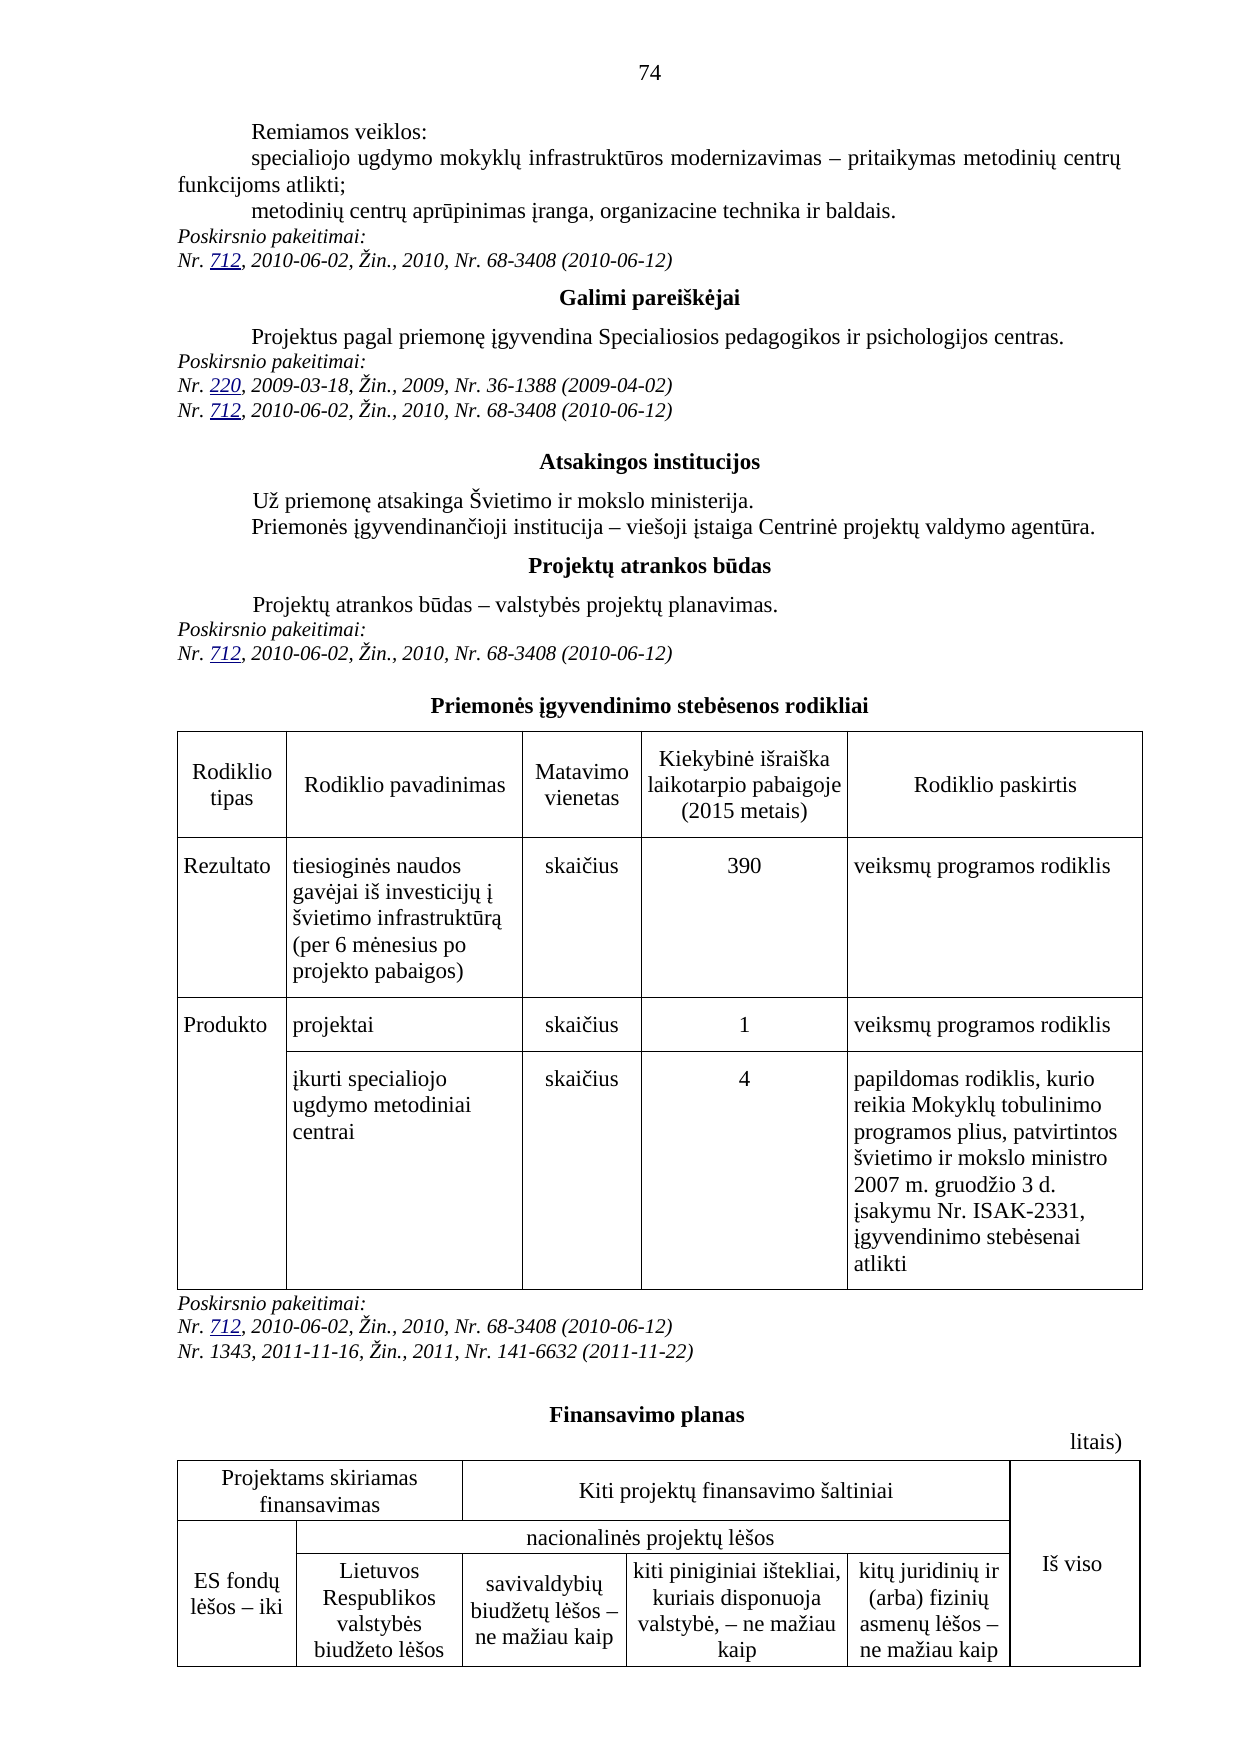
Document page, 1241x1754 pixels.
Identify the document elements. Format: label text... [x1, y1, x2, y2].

table_cell savivaldybių biudžetų lėšos – ne mažiau kaip [463, 1554, 626, 1666]
text Remiamos veiklos: [177, 118, 1122, 144]
text Projektų atrankos būdas [177, 552, 1122, 578]
text Atsakingos institucijos [177, 448, 1122, 474]
table_cell nacionalinės projektų lėšos [297, 1521, 1009, 1553]
text Poskirsnio pakeitimai: [177, 349, 1122, 373]
text Nr. 220, 2009-03-18, Žin., 2009, Nr. 36-1388 (2009-04-02) [177, 373, 1122, 397]
table_header Rodiklio paskirtis [848, 732, 1142, 837]
text Priemonės įgyvendinimo stebėsenos rodikliai [177, 692, 1122, 718]
text Nr. 712, 2010-06-02, Žin., 2010, Nr. 68-3408 (2010-06-12) [177, 248, 1122, 272]
table_cell kitų juridinių ir (arba) fizinių asmenų lėšos – ne mažiau kaip [848, 1554, 1009, 1666]
text Poskirsnio pakeitimai: [177, 223, 1122, 248]
table_header Kiti projektų finansavimo šaltiniai [463, 1461, 1009, 1520]
text litais) [177, 1428, 1122, 1454]
text Nr. 712, 2010-06-02, Žin., 2010, Nr. 68-3408 (2010-06-12) [177, 397, 1122, 422]
table_cell skaičius [523, 838, 641, 997]
table_cell Rezultato [178, 838, 286, 997]
table_header Kiekybinė išraiška laikotarpio pabaigoje (2015 metais) [642, 732, 847, 837]
text metodinių centrų aprūpinimas įranga, organizacine technika ir baldais. [177, 197, 1122, 223]
text Galimi pareiškėjai [177, 284, 1122, 311]
text Poskirsnio pakeitimai: [177, 1290, 1122, 1314]
text Poskirsnio pakeitimai: [177, 617, 1122, 641]
table_cell skaičius [523, 998, 641, 1051]
text specialiojo ugdymo mokyklų infrastruktūros modernizavimas – pritaikymas metodinių centrų funkcijoms atlikti; [177, 144, 1122, 197]
table_cell veiksmų programos rodiklis [848, 838, 1142, 997]
table_cell projektai [287, 998, 522, 1051]
text Už priemonę atsakinga Švietimo ir mokslo ministerija. [177, 487, 1122, 513]
table_header Rodiklio tipas [178, 732, 286, 837]
text Nr. 712, 2010-06-02, Žin., 2010, Nr. 68-3408 (2010-06-12) [177, 641, 1122, 665]
table_cell 390 [642, 838, 847, 997]
table_cell tiesioginės naudos gavėjai iš investicijų į švietimo infrastruktūrą (per 6 mėnesius po projekto pabaigos) [287, 838, 522, 997]
table_cell kiti piniginiai ištekliai, kuriais disponuoja valstybė, – ne mažiau kaip [627, 1554, 847, 1666]
table_header Matavimo vienetas [523, 732, 641, 837]
table_cell ES fondų lėšos – iki [178, 1521, 296, 1666]
table_cell skaičius [523, 1052, 641, 1289]
text Projektų atrankos būdas – valstybės projektų planavimas. [215, 591, 1122, 617]
text Nr. 712, 2010-06-02, Žin., 2010, Nr. 68-3408 (2010-06-12) [177, 1314, 1122, 1338]
table_header Projektams skiriamas finansavimas [178, 1461, 462, 1520]
table_cell 4 [642, 1052, 847, 1289]
table_cell papildomas rodiklis, kurio reikia Mokyklų tobulinimo programos plius, patvirtintos švietimo ir mokslo ministro 2007 m. gruodžio 3 d. įsakymu Nr. ISAK-2331, įgyvendinimo stebėsenai atlikti [848, 1052, 1142, 1289]
text Finansavimo planas [177, 1401, 1122, 1428]
table_cell Produkto [178, 998, 286, 1289]
table_cell 1 [642, 998, 847, 1051]
table_cell veiksmų programos rodiklis [848, 998, 1142, 1051]
table_header Iš viso [1011, 1461, 1139, 1666]
text Nr. 1343, 2011-11-16, Žin., 2011, Nr. 141-6632 (2011-11-22) [177, 1338, 1122, 1363]
table_cell Lietuvos Respublikos valstybės biudžeto lėšos [297, 1554, 462, 1666]
text Projektus pagal priemonę įgyvendina Specialiosios pedagogikos ir psichologijos centras. [177, 323, 1122, 349]
text Priemonės įgyvendinančioji institucija – viešoji įstaiga Centrinė projektų valdymo agentūra. [177, 513, 1122, 539]
table_header Rodiklio pavadinimas [287, 732, 522, 837]
table_cell įkurti specialiojo ugdymo metodiniai centrai [287, 1052, 522, 1289]
